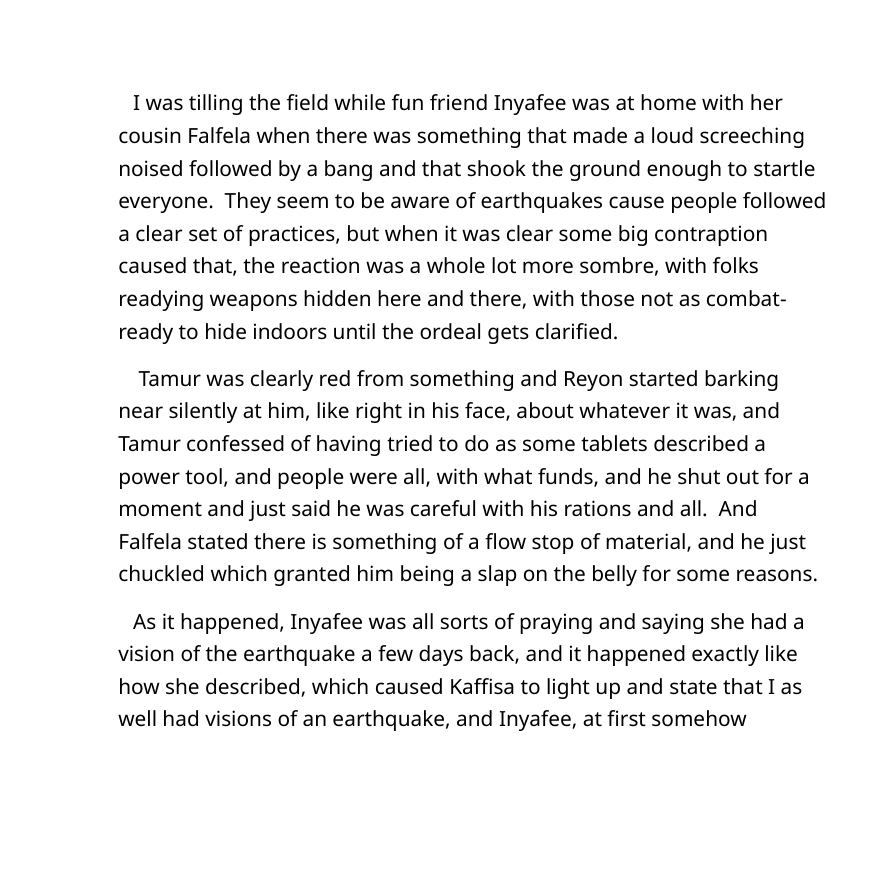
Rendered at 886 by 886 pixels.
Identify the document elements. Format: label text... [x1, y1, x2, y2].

text As it happened, Inyafee was all sorts of praying and saying she had a vision of the earthquake a few days back, and it happened exactly like how she described, which caused Kaffisa to light up and state that I as well had visions of an earthquake, and Inyafee, at first somehow [118, 607, 827, 733]
text Tamur was clearly red from something and Reyon started barking near silently at him, like right in his face, about whatever it was, and Tamur confessed of having tried to do as some tablets described a power tool, and people were all, with what funds, and he shut out for a moment and just said he was careful with his rations and all. And Falfela stated there is something of a flow stop of material, and he just chuckled which granted him being a slap on the belly for some reasons. [118, 364, 827, 588]
text I was tilling the field while fun friend Inyafee was at home with her cousin Falfela when there was something that made a loud screeching noised followed by a bang and that shook the ground enough to startle everyone. They seem to be aware of earthquakes cause people followed a clear set of practices, but when it was clear some big contraption caused that, the reaction was a whole lot more sombre, with folks readying weapons hidden here and there, with those not as combat-ready to hide indoors until the ordeal gets clarified. [118, 88, 827, 345]
